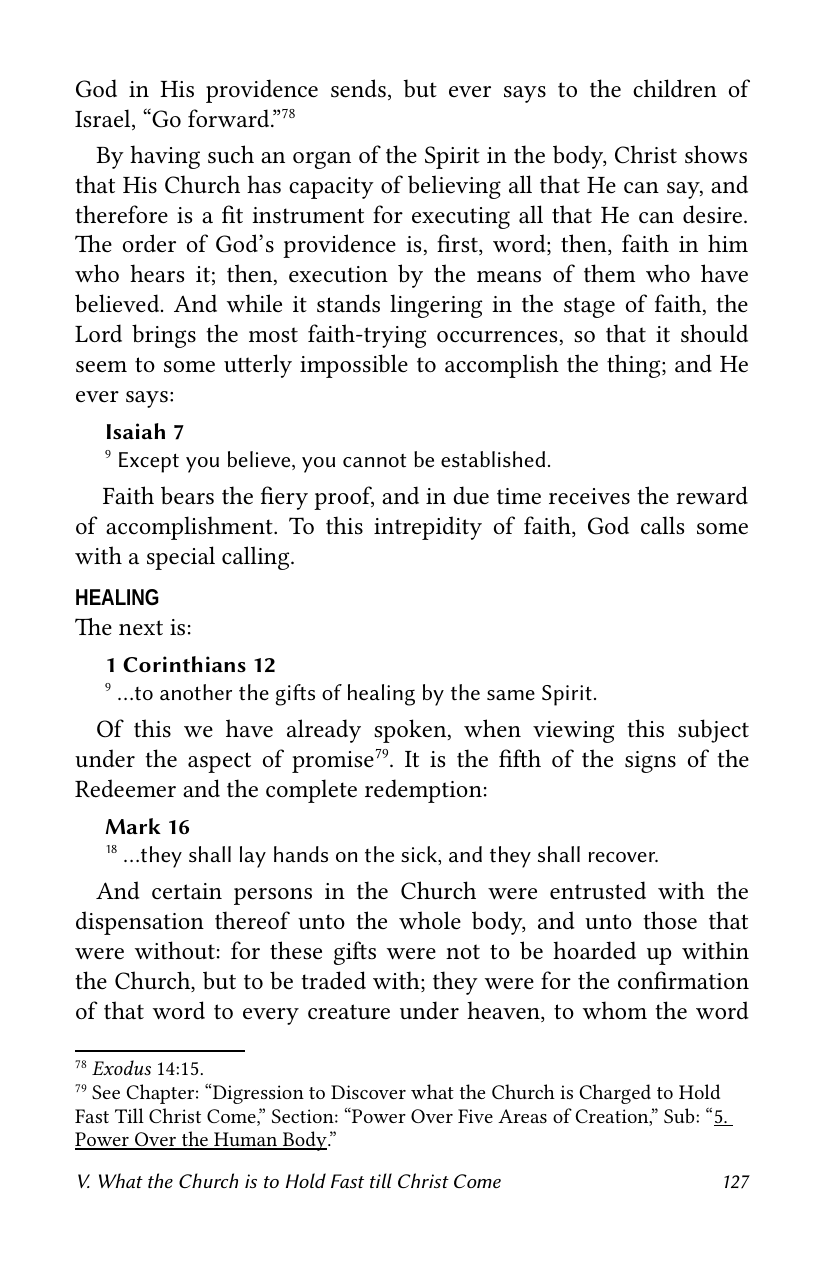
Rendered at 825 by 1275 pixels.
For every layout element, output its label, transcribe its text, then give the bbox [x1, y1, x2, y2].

text The next is: [75, 613, 750, 642]
text 1 Corinthians 12 [105, 652, 750, 678]
text See Chapter: “Digression to Discover what the Church is Charged to Hold Fast Till Christ Come,” Section: “Power Over Five Areas of Creation,” Sub: “5. Power Over the Human Body.” [75, 1081, 750, 1152]
text 9 Except you believe, you cannot be established. [105, 446, 720, 473]
subtitle Healing [75, 584, 750, 610]
text Faith bears the fiery proof, and in due time receives the reward of accomplishment. To this intrepidity of faith, God calls some with a special calling. [75, 482, 750, 570]
text Isaiah 7 [105, 419, 750, 445]
text By having such an organ of the Spirit in the body, Christ shows that His Church has capacity of believing all that He can say, and therefore is a fit instrument for executing all that He can desire. The order of God’s providence is, first, word; then, faith in him who hears it; then, execution by the means of them who have believed. And while it stands lingering in the stage of faith, the Lord brings the most faith-trying occurrences, so that it should seem to some utterly impossible to accomplish the thing; and He ever says: [75, 141, 750, 408]
text Mark 16 [105, 814, 750, 840]
text Of this we have already spoken, when viewing this subject under the aspect of promise. It is the fifth of the signs of the Redeemer and the complete redemption: [75, 715, 750, 803]
text Exodus 14:15. [75, 1057, 750, 1081]
text 18 ...they shall lay hands on the sick, and they shall recover. [105, 841, 720, 868]
text God in His providence sends, but ever says to the children of Israel, “Go forward.” [75, 75, 750, 133]
text And certain persons in the Church were entrusted with the dispensation thereof unto the whole body, and unto those that were without: for these gifts were not to be hoarded up within the Church, but to be traded with; they were for the confirmation of that word to every creature under heaven, to whom the word [75, 877, 750, 1025]
text 9 ...to another the gifts of healing by the same Spirit. [105, 679, 720, 706]
